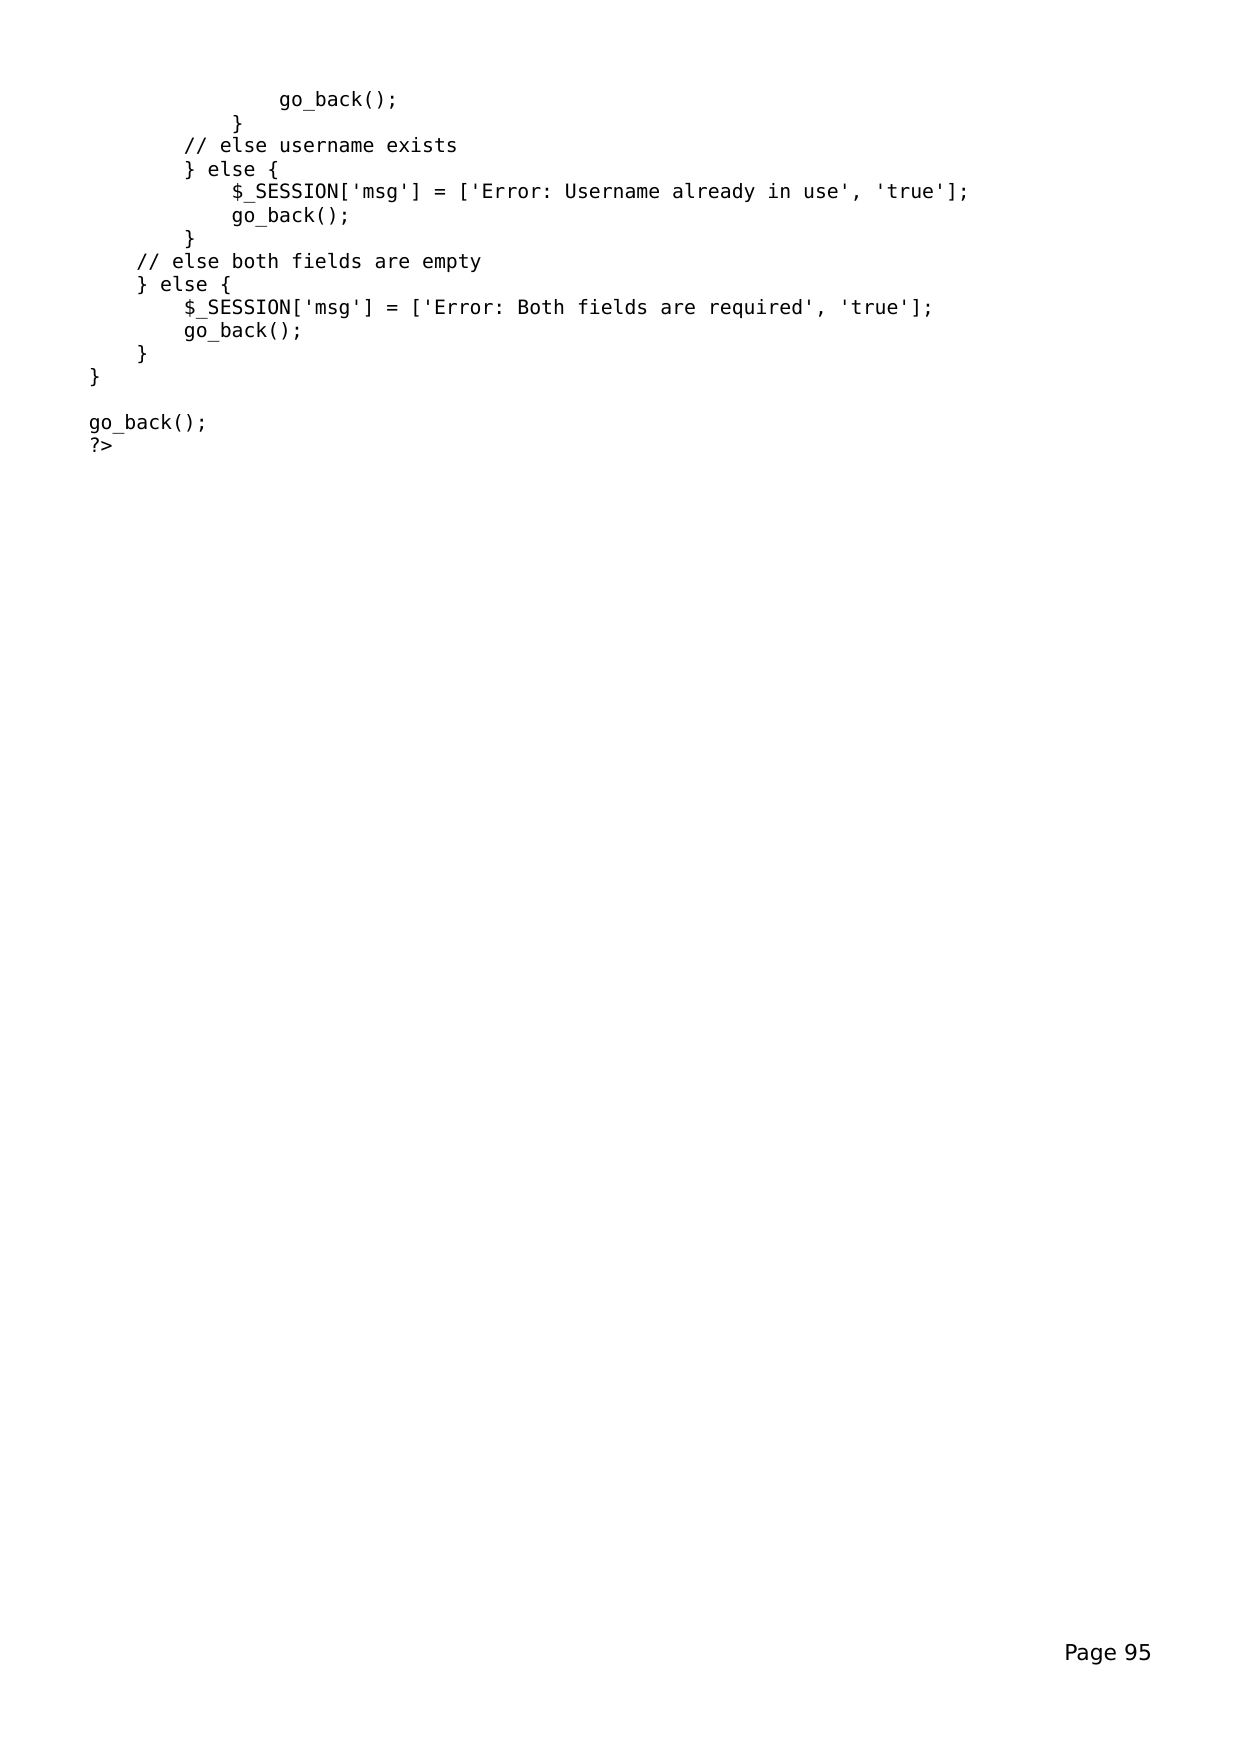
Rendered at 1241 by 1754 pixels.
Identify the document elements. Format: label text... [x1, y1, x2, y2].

text } else { [88, 273, 1152, 296]
text ?> [88, 434, 1152, 457]
text } [88, 342, 1152, 365]
text } else { [88, 158, 1152, 181]
text } [88, 112, 1152, 134]
text // else both fields are empty [88, 250, 1152, 273]
text $_SESSION['msg'] = ['Error: Username already in use', 'true']; [88, 181, 1152, 204]
text } [88, 365, 1152, 388]
text go_back(); [88, 204, 1152, 227]
text go_back(); [88, 319, 1152, 342]
text go_back(); [88, 88, 1152, 112]
text } [88, 227, 1152, 250]
text go_back(); [88, 411, 1152, 434]
text // else username exists [88, 134, 1152, 158]
text $_SESSION['msg'] = ['Error: Both fields are required', 'true']; [88, 296, 1152, 319]
